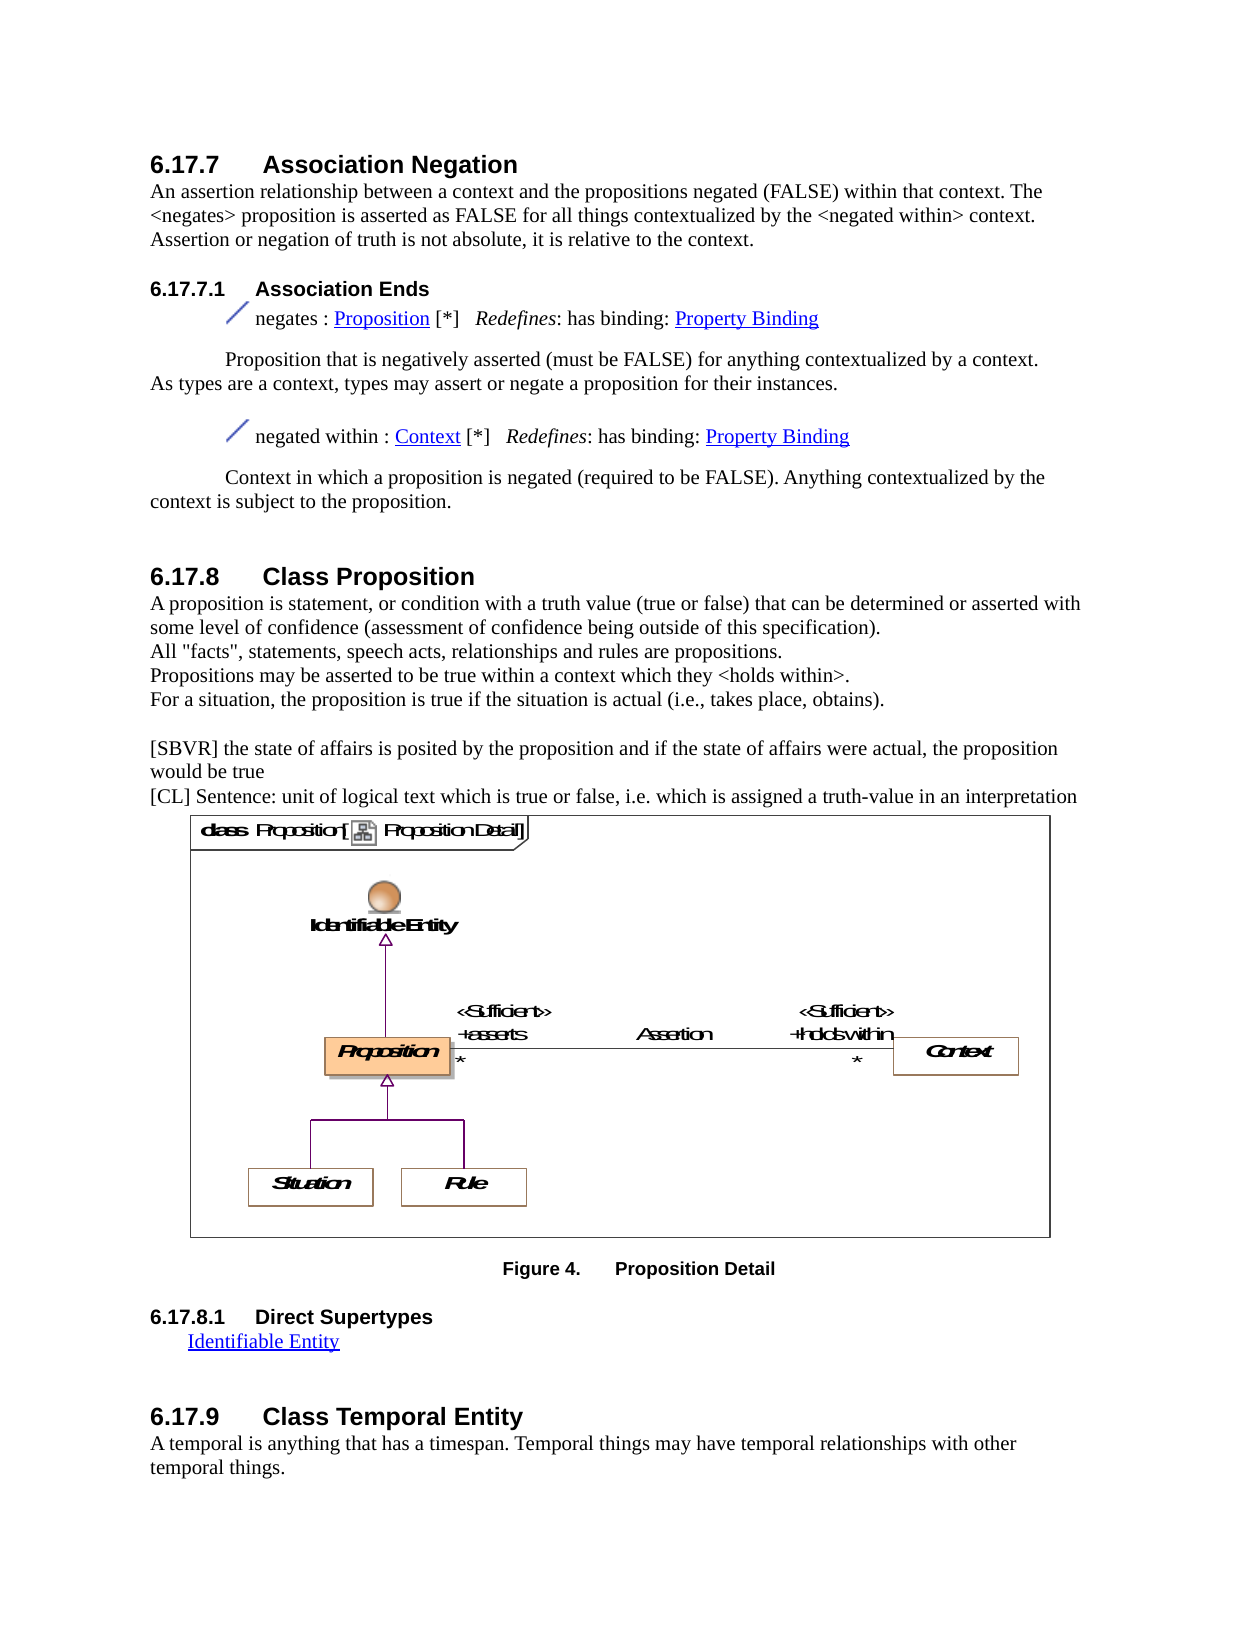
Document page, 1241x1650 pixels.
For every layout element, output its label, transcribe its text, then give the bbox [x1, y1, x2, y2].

subtitle Class Temporal Entity [150, 1402, 1090, 1431]
list Proposition Detail [187, 1258, 1090, 1279]
subtitle Association Negation [150, 150, 1090, 179]
picture [225, 418, 251, 444]
subtitle Class Proposition [150, 562, 1090, 591]
subtitle Association Ends [150, 276, 1090, 300]
text negates : Proposition [*] Redefines: has binding: Property Binding [150, 300, 1090, 330]
text An assertion relationship between a context and the propositions negated (FALSE) within that context. The <negates> proposition is asserted as FALSE for all things contextualized by the <negated within> context. Assertion or negation of truth is not absolute, it is relative to the context. [150, 179, 1090, 251]
text Proposition that is negatively asserted (must be FALSE) for anything contextualized by a context. As types are a context, types may assert or negate a proposition for their instances. [150, 347, 1090, 419]
subtitle Direct Supertypes [150, 1305, 1090, 1329]
picture [225, 300, 251, 326]
text A temporal is anything that has a timespan. Temporal things may have temporal relationships with other temporal things. [150, 1431, 1090, 1479]
text A proposition is statement, or condition with a truth value (true or false) that can be determined or asserted with some level of confidence (assessment of confidence being outside of this specification). All "facts", statements, speech acts, relationships and rules are propositions. Propositions may be asserted to be true within a context which they <holds within>. For a situation, the proposition is true if the situation is actual (i.e., takes place, obtains). [SBVR] the state of affairs is posited by the proposition and if the state of affairs were actual, the proposition would be true [CL] Sentence: unit of logical text which is true or false, i.e. which is assigned a truth-value in an interpretation [150, 591, 1090, 808]
text Identifiable Entity [187, 1329, 1090, 1353]
text Context in which a proposition is negated (required to be FALSE). Anything contextualized by the context is subject to the proposition. [150, 465, 1090, 513]
text negated within : Context [*] Redefines: has binding: Property Binding [150, 419, 1090, 448]
